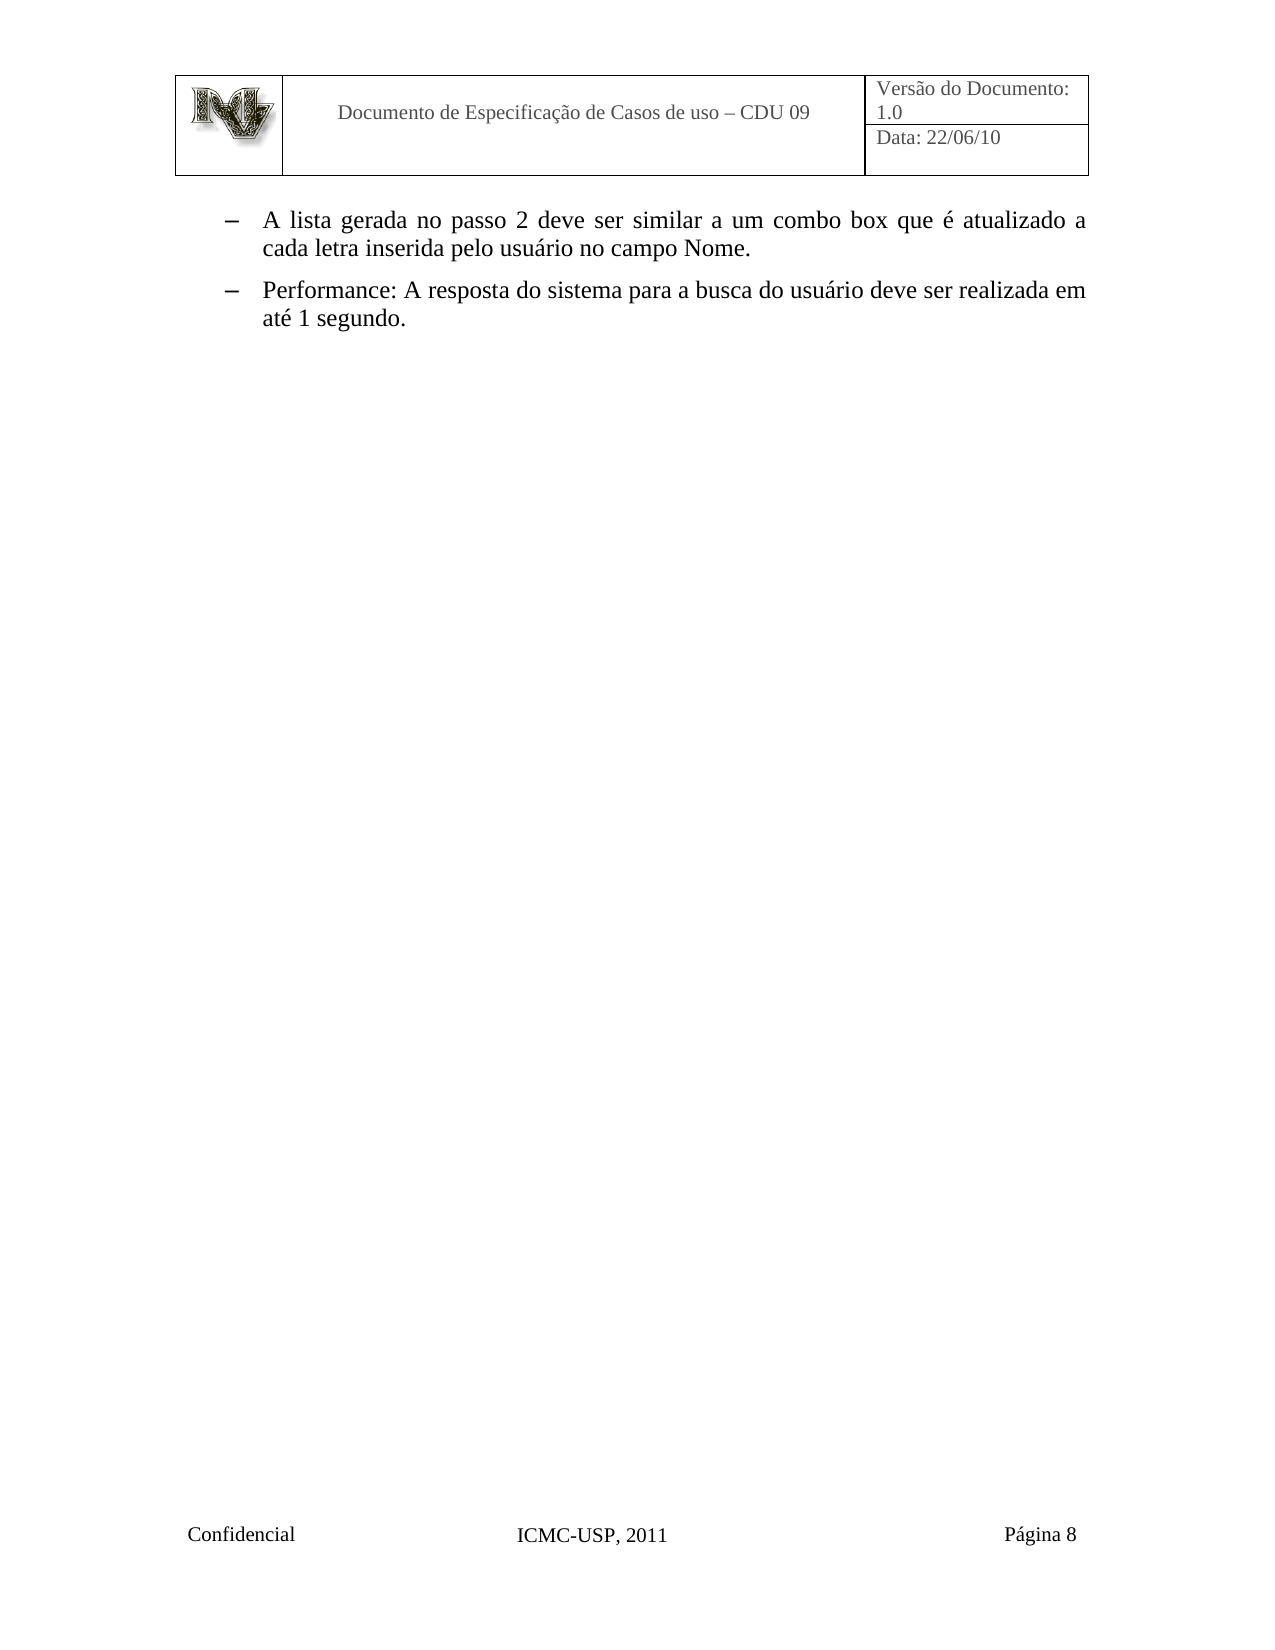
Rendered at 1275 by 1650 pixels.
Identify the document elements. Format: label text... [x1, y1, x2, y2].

list A lista gerada no passo 2 deve ser similar a um combo box que é atualizado a cada letra inserida pelo usuário no campo Nome. [225, 205, 1087, 262]
list Performance: A resposta do sistema para a busca do usuário deve ser realizada em até 1 segundo. [225, 275, 1087, 332]
picture [186, 76, 277, 151]
